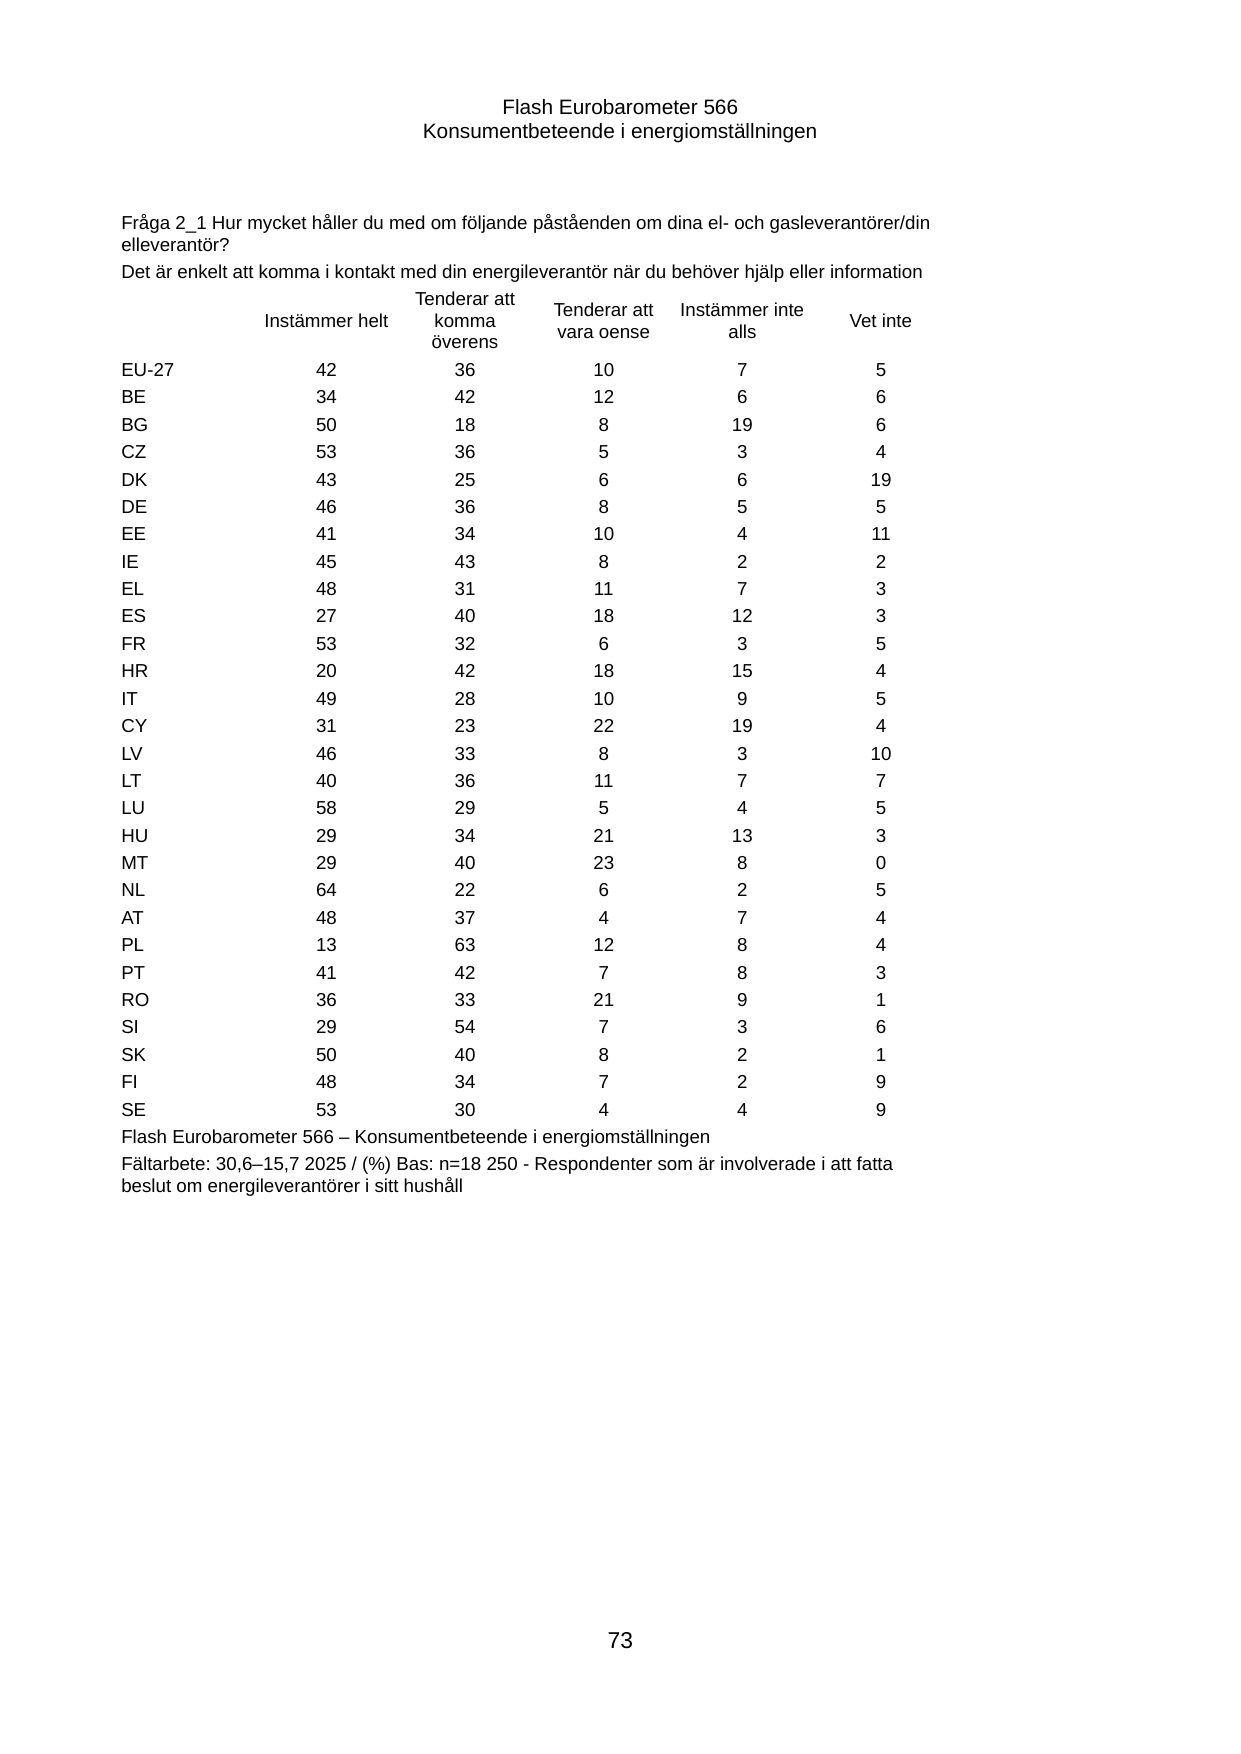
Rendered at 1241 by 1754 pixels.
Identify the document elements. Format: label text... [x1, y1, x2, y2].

table_cell 36 [395, 356, 534, 383]
table_cell 12 [534, 383, 673, 411]
table_cell 3 [811, 959, 950, 986]
table_cell 8 [534, 493, 673, 520]
table_cell 10 [811, 739, 950, 767]
table_cell 4 [811, 931, 950, 958]
table_cell 34 [257, 383, 395, 411]
table_cell 3 [811, 603, 950, 630]
table_cell 5 [811, 630, 950, 657]
table_cell 2 [673, 1068, 811, 1096]
table_cell 8 [673, 959, 811, 986]
table_cell 12 [534, 931, 673, 958]
table_cell LU [118, 794, 257, 822]
table_cell 42 [395, 383, 534, 411]
table_cell 33 [395, 739, 534, 767]
table_cell 22 [534, 712, 673, 739]
table_cell BE [118, 383, 257, 411]
table_cell 11 [811, 520, 950, 548]
table_cell 31 [395, 575, 534, 602]
table_cell 28 [395, 685, 534, 712]
table_cell EU-27 [118, 356, 257, 383]
table_cell 46 [257, 493, 395, 520]
table_cell 32 [395, 630, 534, 657]
table_cell FR [118, 630, 257, 657]
table_cell EE [118, 520, 257, 548]
table_cell 25 [395, 465, 534, 493]
table_cell 36 [257, 986, 395, 1013]
table_cell 4 [673, 794, 811, 822]
table_cell 7 [673, 904, 811, 931]
table_cell FI [118, 1068, 257, 1096]
table_cell 54 [395, 1013, 534, 1041]
table_cell 6 [534, 630, 673, 657]
table_cell 8 [673, 849, 811, 876]
table_cell 7 [534, 959, 673, 986]
table_cell Instämmer helt [257, 285, 395, 356]
table_cell PT [118, 959, 257, 986]
table_cell 19 [673, 411, 811, 438]
table_cell AT [118, 904, 257, 931]
table_cell 11 [534, 575, 673, 602]
table_cell LT [118, 767, 257, 794]
table_cell 43 [395, 548, 534, 575]
table_cell 34 [395, 822, 534, 849]
table_cell 53 [257, 438, 395, 465]
table_cell 7 [673, 356, 811, 383]
table_cell 48 [257, 904, 395, 931]
table_cell 48 [257, 1068, 395, 1096]
table_cell 4 [534, 904, 673, 931]
table_cell 10 [534, 356, 673, 383]
table_cell 8 [534, 411, 673, 438]
table_cell 6 [811, 411, 950, 438]
table_cell 7 [673, 575, 811, 602]
table_cell 42 [257, 356, 395, 383]
table_cell 1 [811, 986, 950, 1013]
table_cell 6 [673, 465, 811, 493]
table_cell 40 [257, 767, 395, 794]
table_cell SE [118, 1096, 257, 1123]
table_cell 42 [395, 959, 534, 986]
table_cell 2 [673, 548, 811, 575]
table_cell 8 [534, 548, 673, 575]
table_cell 64 [257, 876, 395, 904]
table_cell 10 [534, 520, 673, 548]
table_cell 41 [257, 959, 395, 986]
table_cell SI [118, 1013, 257, 1041]
table_cell 29 [257, 849, 395, 876]
table_cell 63 [395, 931, 534, 958]
table_cell 22 [395, 876, 534, 904]
table_cell 8 [534, 739, 673, 767]
table_cell 50 [257, 1041, 395, 1068]
table_cell 9 [811, 1068, 950, 1096]
table_cell 4 [811, 904, 950, 931]
table_cell 53 [257, 1096, 395, 1123]
table_cell 42 [395, 657, 534, 684]
table_cell 29 [257, 822, 395, 849]
table_cell Tenderar att komma överens [395, 285, 534, 356]
table_cell 48 [257, 575, 395, 602]
table_cell 19 [811, 465, 950, 493]
table_cell LV [118, 739, 257, 767]
table_cell 46 [257, 739, 395, 767]
table_cell 11 [534, 767, 673, 794]
table_cell DK [118, 465, 257, 493]
table_cell 21 [534, 822, 673, 849]
table_cell 9 [673, 685, 811, 712]
table_cell 18 [395, 411, 534, 438]
table_cell EL [118, 575, 257, 602]
table_cell 2 [673, 1041, 811, 1068]
table_cell MT [118, 849, 257, 876]
table_cell IE [118, 548, 257, 575]
table_cell 8 [673, 931, 811, 958]
table_cell 3 [673, 630, 811, 657]
table_cell 45 [257, 548, 395, 575]
table_cell 6 [673, 383, 811, 411]
table_cell 7 [534, 1068, 673, 1096]
table_cell BG [118, 411, 257, 438]
table_cell 3 [673, 1013, 811, 1041]
table_cell SK [118, 1041, 257, 1068]
table_cell 34 [395, 1068, 534, 1096]
table_cell 4 [811, 712, 950, 739]
table_cell 13 [257, 931, 395, 958]
table_cell 6 [534, 876, 673, 904]
table_cell 37 [395, 904, 534, 931]
table_cell 7 [811, 767, 950, 794]
table_cell 1 [811, 1041, 950, 1068]
table_cell 7 [673, 767, 811, 794]
table_cell 3 [673, 739, 811, 767]
table_cell 36 [395, 438, 534, 465]
table_cell HU [118, 822, 257, 849]
table_cell 36 [395, 493, 534, 520]
table_cell 23 [395, 712, 534, 739]
table_cell 10 [534, 685, 673, 712]
table_cell 2 [673, 876, 811, 904]
table_cell 50 [257, 411, 395, 438]
table_cell 43 [257, 465, 395, 493]
table_cell 4 [673, 520, 811, 548]
table_cell 29 [257, 1013, 395, 1041]
table_cell PL [118, 931, 257, 958]
table_cell 5 [811, 493, 950, 520]
table_cell 9 [673, 986, 811, 1013]
table_cell 27 [257, 603, 395, 630]
table_cell 58 [257, 794, 395, 822]
table_cell 30 [395, 1096, 534, 1123]
table_cell 5 [534, 794, 673, 822]
table_cell [118, 285, 257, 356]
table_header Fråga 2_1 Hur mycket håller du med om följande påståenden om dina el- och gasleverantörer/din elleverantör? [118, 209, 950, 258]
table_cell 5 [811, 685, 950, 712]
table_cell 18 [534, 603, 673, 630]
table_cell 6 [811, 1013, 950, 1041]
table_cell 9 [811, 1096, 950, 1123]
table_cell 36 [395, 767, 534, 794]
table_cell Flash Eurobarometer 566 – Konsumentbeteende i energiomställningen [118, 1123, 950, 1150]
table_cell 8 [534, 1041, 673, 1068]
table_cell 5 [811, 876, 950, 904]
table_cell Vet inte [811, 285, 950, 356]
table_cell 40 [395, 849, 534, 876]
table_cell 6 [811, 383, 950, 411]
table_cell 3 [673, 438, 811, 465]
table_cell 18 [534, 657, 673, 684]
table_cell 4 [534, 1096, 673, 1123]
table_cell 5 [534, 438, 673, 465]
table_cell 2 [811, 548, 950, 575]
table_cell 40 [395, 603, 534, 630]
table_cell 53 [257, 630, 395, 657]
table_cell 13 [673, 822, 811, 849]
table_cell 34 [395, 520, 534, 548]
table_cell 6 [534, 465, 673, 493]
table_cell Tenderar att vara oense [534, 285, 673, 356]
table_cell 4 [811, 438, 950, 465]
table_cell 23 [534, 849, 673, 876]
table_cell 4 [811, 657, 950, 684]
table_cell CY [118, 712, 257, 739]
table_cell 12 [673, 603, 811, 630]
table_cell Det är enkelt att komma i kontakt med din energileverantör när du behöver hjälp eller information [118, 258, 950, 285]
table_cell CZ [118, 438, 257, 465]
table_cell 7 [534, 1013, 673, 1041]
table_cell ES [118, 603, 257, 630]
table_cell NL [118, 876, 257, 904]
table_cell 19 [673, 712, 811, 739]
table_cell 21 [534, 986, 673, 1013]
table_cell 33 [395, 986, 534, 1013]
table_cell 5 [673, 493, 811, 520]
table_cell DE [118, 493, 257, 520]
table_cell 3 [811, 575, 950, 602]
table_cell RO [118, 986, 257, 1013]
table_cell 49 [257, 685, 395, 712]
table_cell 20 [257, 657, 395, 684]
table_cell 31 [257, 712, 395, 739]
table_cell 5 [811, 356, 950, 383]
table_cell IT [118, 685, 257, 712]
table_cell 4 [673, 1096, 811, 1123]
table_cell 3 [811, 822, 950, 849]
table_cell 0 [811, 849, 950, 876]
table_cell HR [118, 657, 257, 684]
table_cell Fältarbete: 30,6–15,7 2025 / (%) Bas: n=18 250 - Respondenter som är involverade i att fatta beslut om energileverantörer i sitt hushåll [118, 1150, 950, 1199]
table_cell 29 [395, 794, 534, 822]
table_cell 41 [257, 520, 395, 548]
table_cell 15 [673, 657, 811, 684]
table_cell Instämmer inte alls [673, 285, 811, 356]
table_cell 5 [811, 794, 950, 822]
table_cell 40 [395, 1041, 534, 1068]
